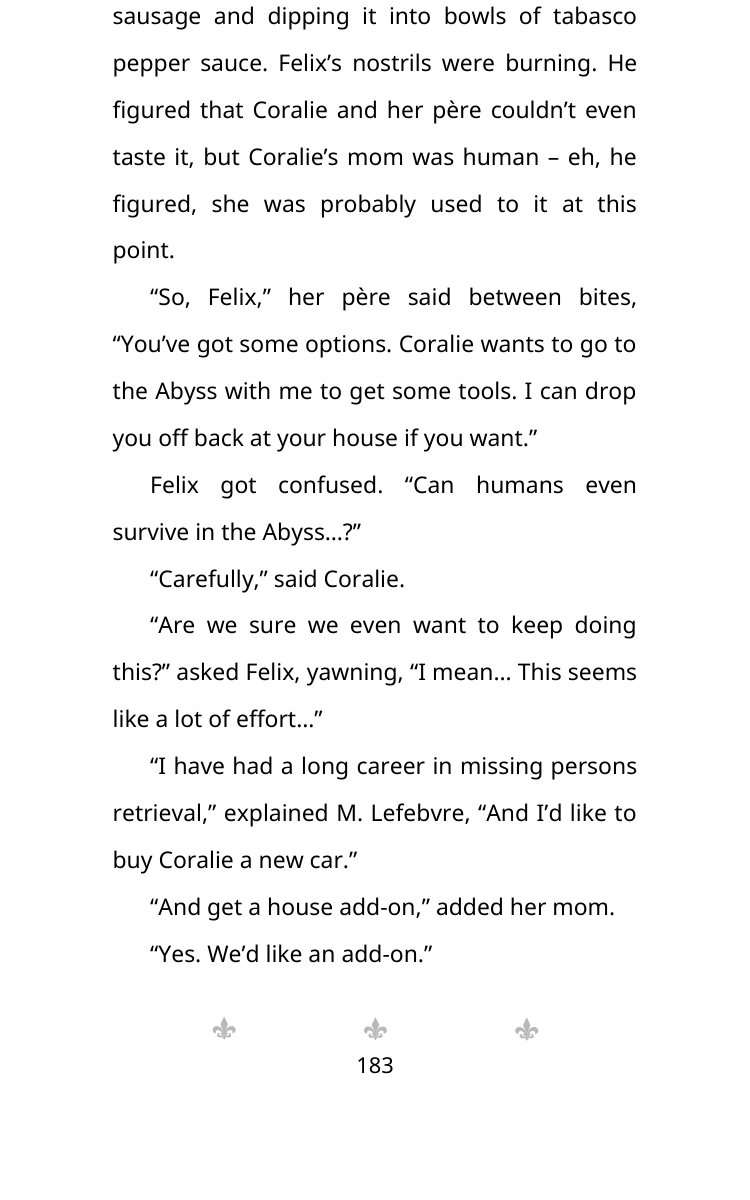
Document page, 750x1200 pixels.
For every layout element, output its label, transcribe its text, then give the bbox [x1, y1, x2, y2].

text “So, Felix,” her père said between bites, “You’ve got some options. Coralie wants to go to the Abyss with me to get some tools. I can drop you off back at your house if you want.” [112, 281, 637, 453]
text sausage and dipping it into bowls of tabasco pepper sauce. Felix’s nostrils were burning. He figured that Coralie and her père couldn’t even taste it, but Coralie’s mom was human – eh, he figured, she was probably used to it at this point. [112, 0, 637, 266]
text “I have had a long career in missing persons retrieval,” explained M. Lefebvre, “And I’d like to buy Coralie a new car.” [112, 750, 637, 875]
text “Carefully,” said Coralie. [112, 562, 637, 594]
text “Yes. We’d like an add-on.” [112, 937, 637, 969]
text Felix got confused. “Can humans even survive in the Abyss…?” [112, 469, 637, 547]
text “And get a house add-on,” added her mom. [112, 891, 637, 922]
text “Are we sure we even want to keep doing this?” asked Felix, yawning, “I mean… This seems like a lot of effort…” [112, 609, 637, 734]
